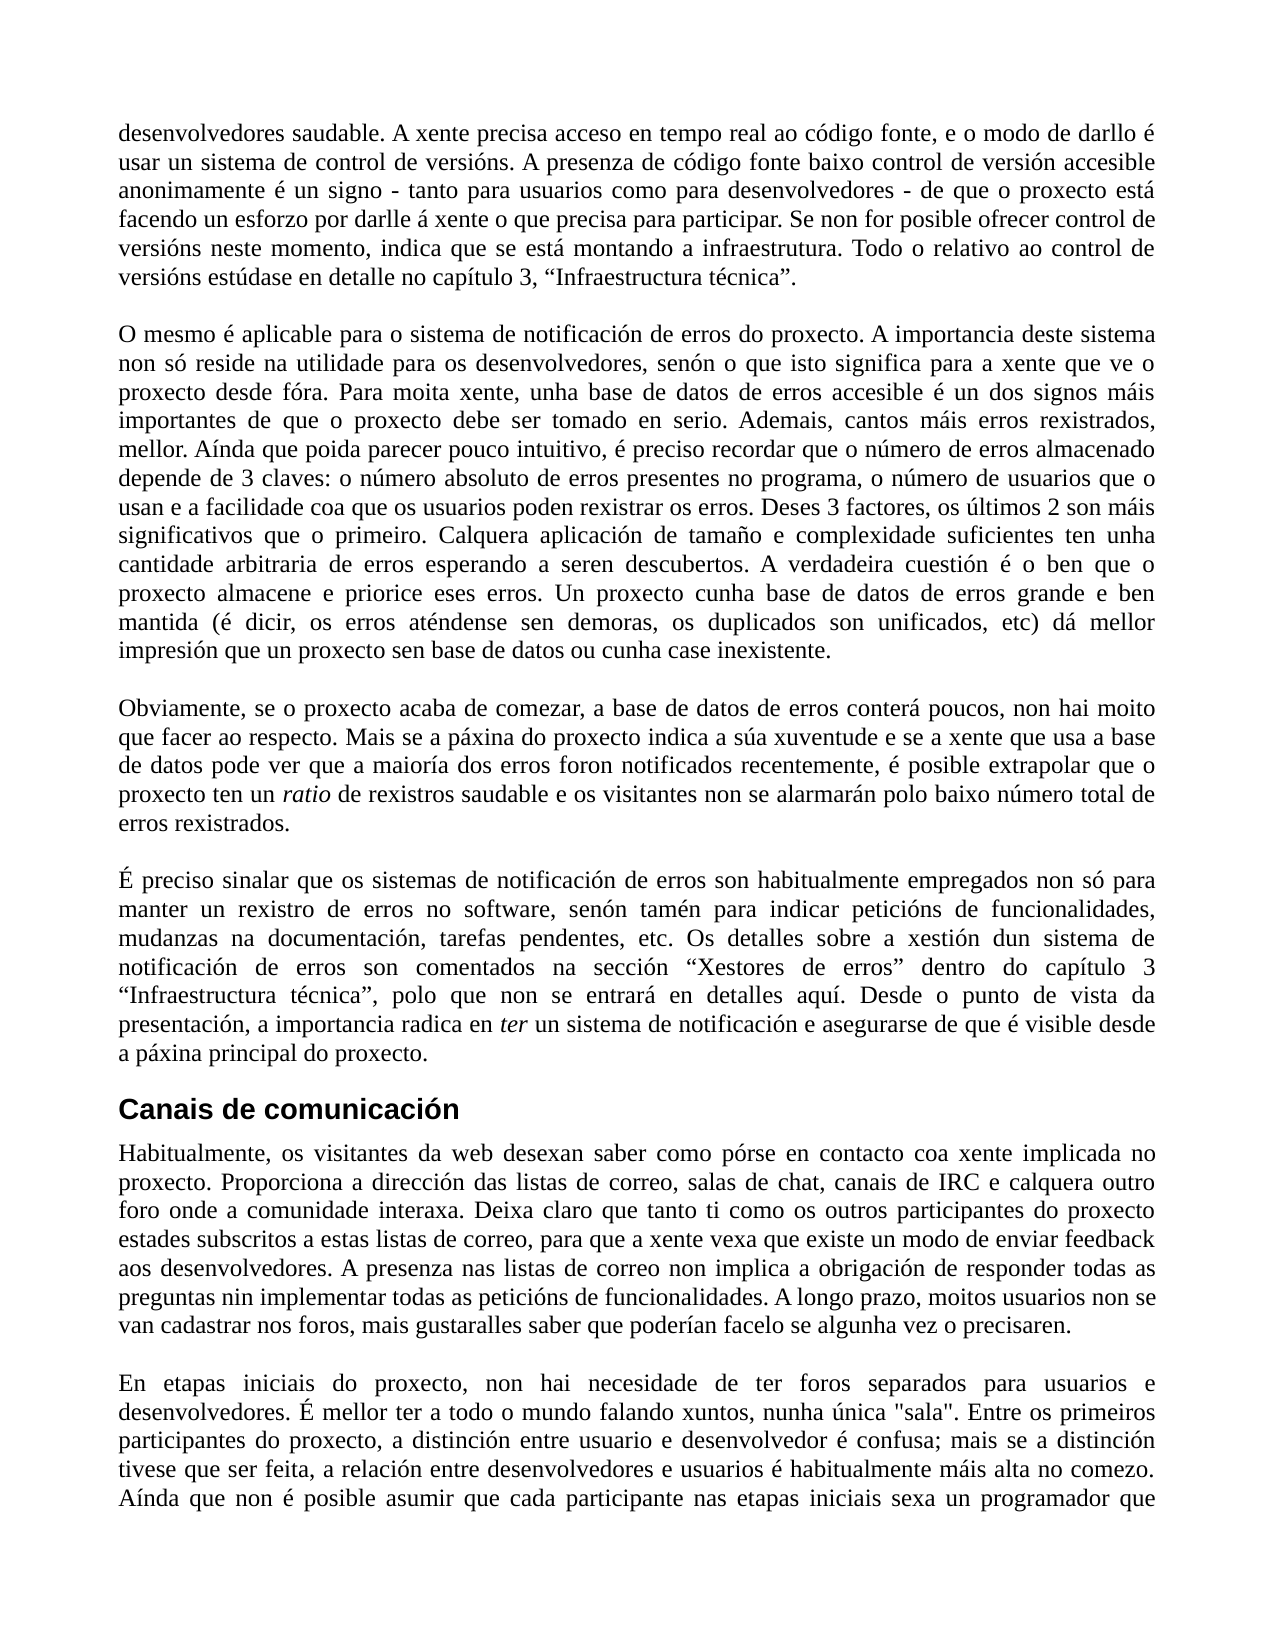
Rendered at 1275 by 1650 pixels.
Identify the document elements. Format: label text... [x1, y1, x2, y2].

text En etapas iniciais do proxecto, non hai necesidade de ter foros separados para usuarios e desenvolvedores. É mellor ter a todo o mundo falando xuntos, nunha única "sala". Entre os primeiros participantes do proxecto, a distinción entre usuario e desenvolvedor é confusa; mais se a distinción tivese que ser feita, a relación entre desenvolvedores e usuarios é habitualmente máis alta no comezo. Aínda que non é posible asumir que cada participante nas etapas iniciais sexa un programador que [118, 1368, 1157, 1512]
subtitle Canais de comunicación [118, 1092, 1157, 1125]
text desenvolvedores saudable. A xente precisa acceso en tempo real ao código fonte, e o modo de darllo é usar un sistema de control de versións. A presenza de código fonte baixo control de versión accesible anonimamente é un signo - tanto para usuarios como para desenvolvedores - de que o proxecto está facendo un esforzo por darlle á xente o que precisa para participar. Se non for posible ofrecer control de versións neste momento, indica que se está montando a infraestrutura. Todo o relativo ao control de versións estúdase en detalle no capítulo 3, “Infraestructura técnica”. [118, 118, 1157, 291]
text É preciso sinalar que os sistemas de notificación de erros son habitualmente empregados non só para manter un rexistro de erros no software, senón tamén para indicar peticións de funcionalidades, mudanzas na documentación, tarefas pendentes, etc. Os detalles sobre a xestión dun sistema de notificación de erros son comentados na sección “Xestores de erros” dentro do capítulo 3 “Infraestructura técnica”, polo que non se entrará en detalles aquí. Desde o punto de vista da presentación, a importancia radica en ter un sistema de notificación e asegurarse de que é visible desde a páxina principal do proxecto. [118, 866, 1157, 1067]
text Habitualmente, os visitantes da web desexan saber como pórse en contacto coa xente implicada no proxecto. Proporciona a dirección das listas de correo, salas de chat, canais de IRC e calquera outro foro onde a comunidade interaxa. Deixa claro que tanto ti como os outros participantes do proxecto estades subscritos a estas listas de correo, para que a xente vexa que existe un modo de enviar feedback aos desenvolvedores. A presenza nas listas de correo non implica a obrigación de responder todas as preguntas nin implementar todas as peticións de funcionalidades. A longo prazo, moitos usuarios non se van cadastrar nos foros, mais gustaralles saber que poderían facelo se algunha vez o precisaren. [118, 1138, 1157, 1339]
text Obviamente, se o proxecto acaba de comezar, a base de datos de erros conterá poucos, non hai moito que facer ao respecto. Mais se a páxina do proxecto indica a súa xuventude e se a xente que usa a base de datos pode ver que a maioría dos erros foron notificados recentemente, é posible extrapolar que o proxecto ten un ratio de rexistros saudable e os visitantes non se alarmarán polo baixo número total de erros rexistrados. [118, 693, 1157, 837]
text O mesmo é aplicable para o sistema de notificación de erros do proxecto. A importancia deste sistema non só reside na utilidade para os desenvolvedores, senón o que isto significa para a xente que ve o proxecto desde fóra. Para moita xente, unha base de datos de erros accesible é un dos signos máis importantes de que o proxecto debe ser tomado en serio. Ademais, cantos máis erros rexistrados, mellor. Aínda que poida parecer pouco intuitivo, é preciso recordar que o número de erros almacenado depende de 3 claves: o número absoluto de erros presentes no programa, o número de usuarios que o usan e a facilidade coa que os usuarios poden rexistrar os erros. Deses 3 factores, os últimos 2 son máis significativos que o primeiro. Calquera aplicación de tamaño e complexidade suficientes ten unha cantidade arbitraria de erros esperando a seren descubertos. A verdadeira cuestión é o ben que o proxecto almacene e priorice eses erros. Un proxecto cunha base de datos de erros grande e ben mantida (é dicir, os erros aténdense sen demoras, os duplicados son unificados, etc) dá mellor impresión que un proxecto sen base de datos ou cunha case inexistente. [118, 319, 1157, 664]
